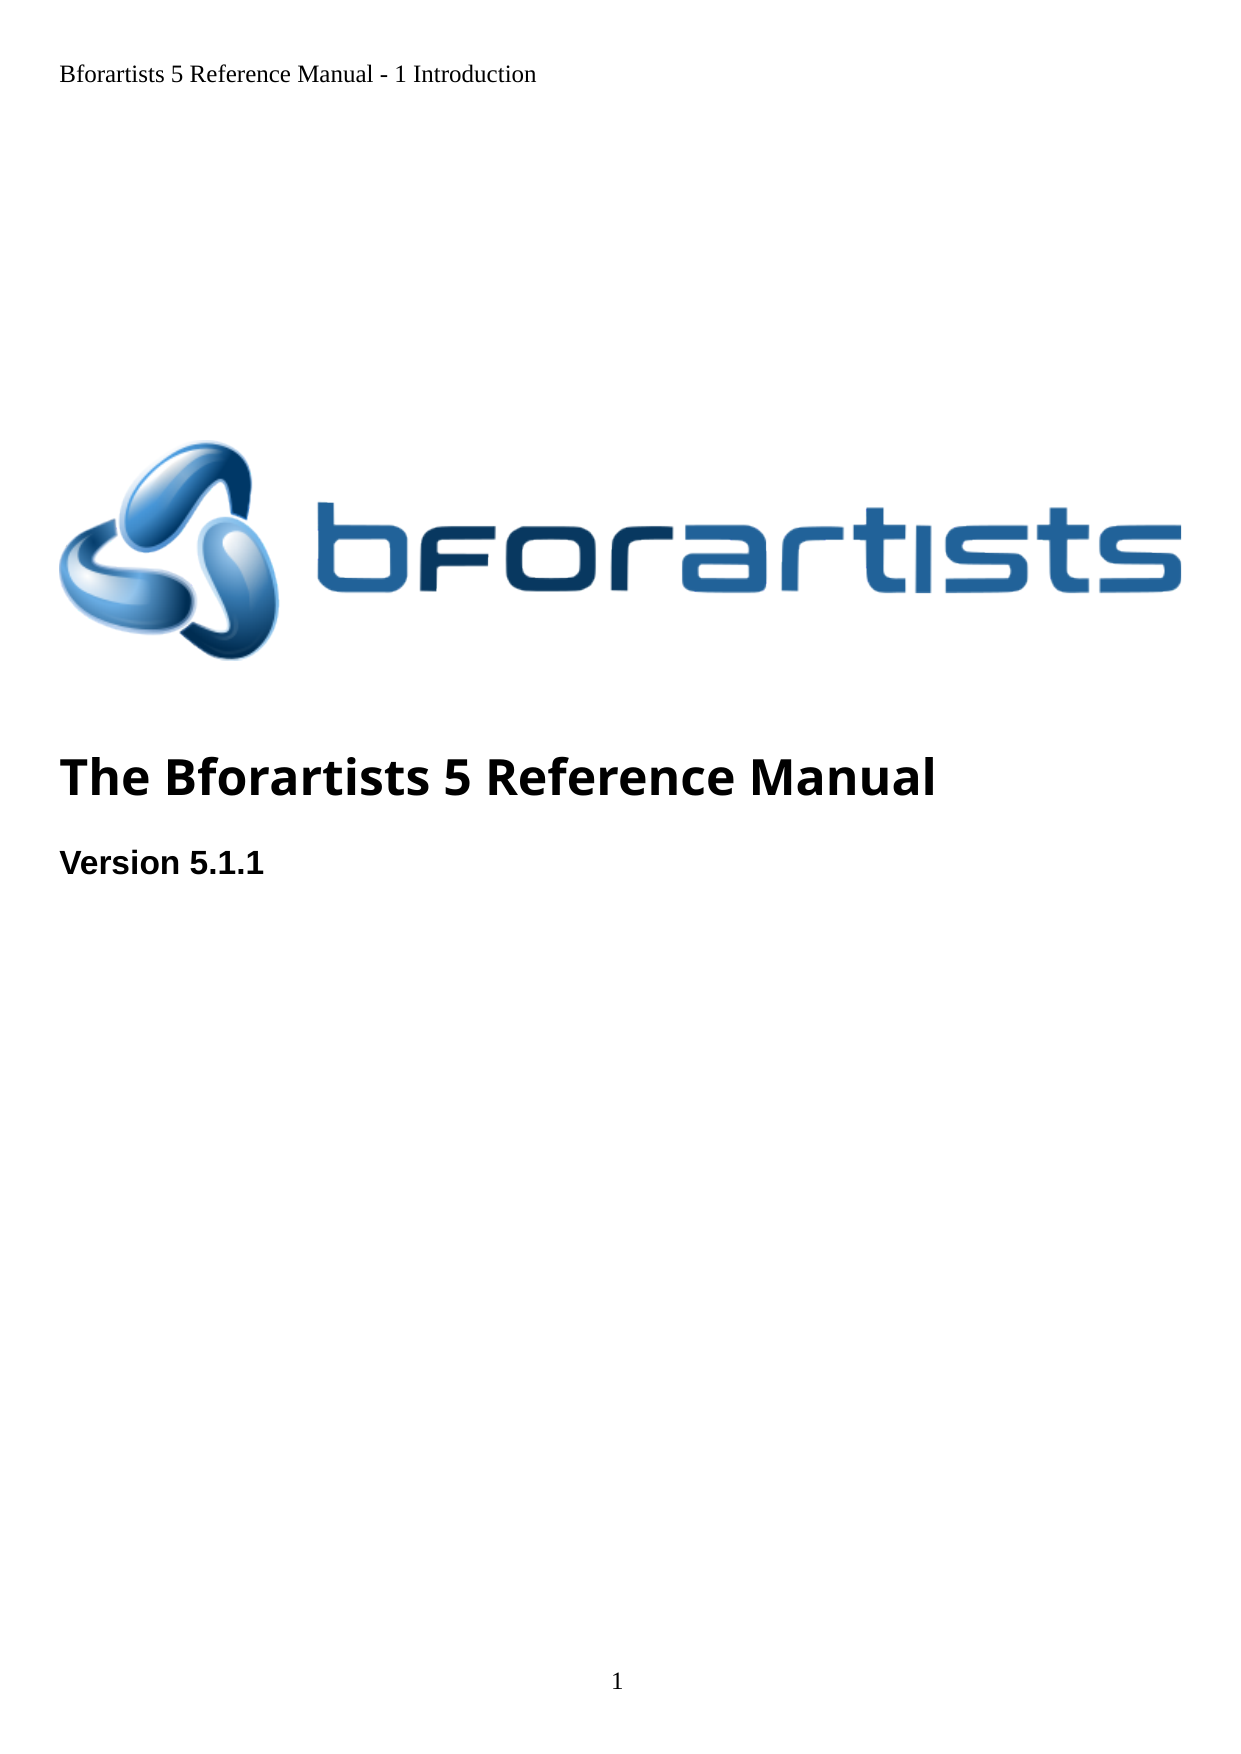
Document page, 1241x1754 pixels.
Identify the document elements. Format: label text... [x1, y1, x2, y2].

subtitle The Bforartists 5 Reference Manual [59, 742, 1181, 810]
picture [59, 440, 1182, 661]
subtitle Version 5.1.1 [59, 843, 1181, 882]
